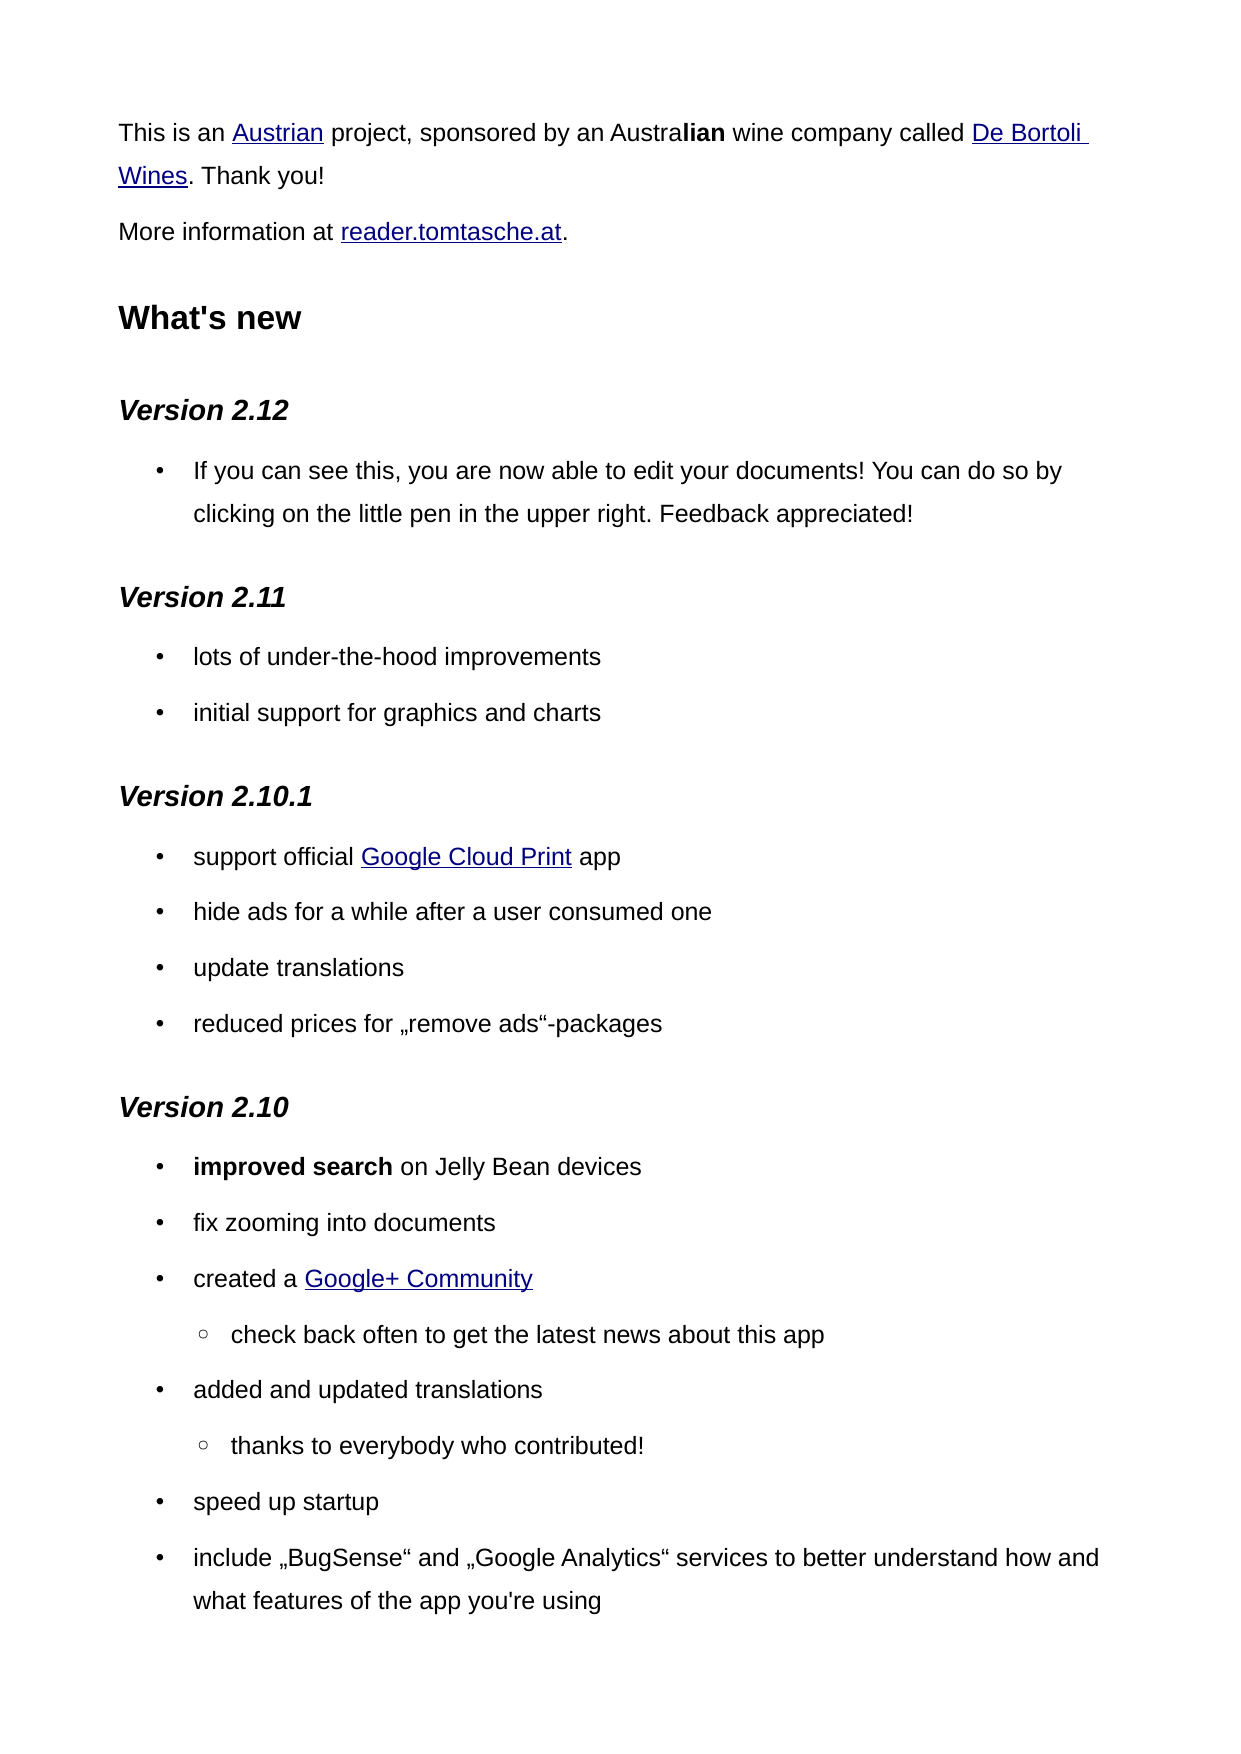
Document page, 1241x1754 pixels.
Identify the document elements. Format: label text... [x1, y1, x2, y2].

list reduced prices for „remove ads“-packages [156, 1009, 1122, 1038]
subtitle Version 2.10 [118, 1089, 1122, 1123]
list support official Google Cloud Print app [156, 842, 1122, 871]
subtitle What's new [118, 297, 1122, 336]
list initial support for graphics and charts [156, 698, 1122, 727]
subtitle Version 2.12 [118, 393, 1122, 426]
text More information at reader.tomtasche.at. [118, 217, 1122, 246]
subtitle Version 2.11 [118, 579, 1122, 613]
list lots of under-the-hood improvements [156, 642, 1122, 671]
list hide ads for a while after a user consumed one [156, 897, 1122, 926]
subtitle Version 2.10.1 [118, 779, 1122, 812]
text This is an Austrian project, sponsored by an Australian wine company called De Bortoli Wines. Thank you! [118, 118, 1122, 190]
list fix zooming into documents [156, 1208, 1122, 1237]
list check back often to get the latest news about this app [193, 1319, 1122, 1348]
list added and updated translations [156, 1375, 1122, 1404]
list include „BugSense“ and „Google Analytics“ services to better understand how and what features of the app you're using [156, 1542, 1122, 1614]
list created a Google+ Community [156, 1264, 1122, 1293]
list thanks to everybody who contributed! [193, 1431, 1122, 1460]
list improved search on Jelly Bean devices [156, 1152, 1122, 1181]
list update translations [156, 953, 1122, 982]
list If you can see this, you are now able to edit your documents! You can do so by clicking on the little pen in the upper right. Feedback appreciated! [156, 456, 1122, 528]
list speed up startup [156, 1487, 1122, 1516]
